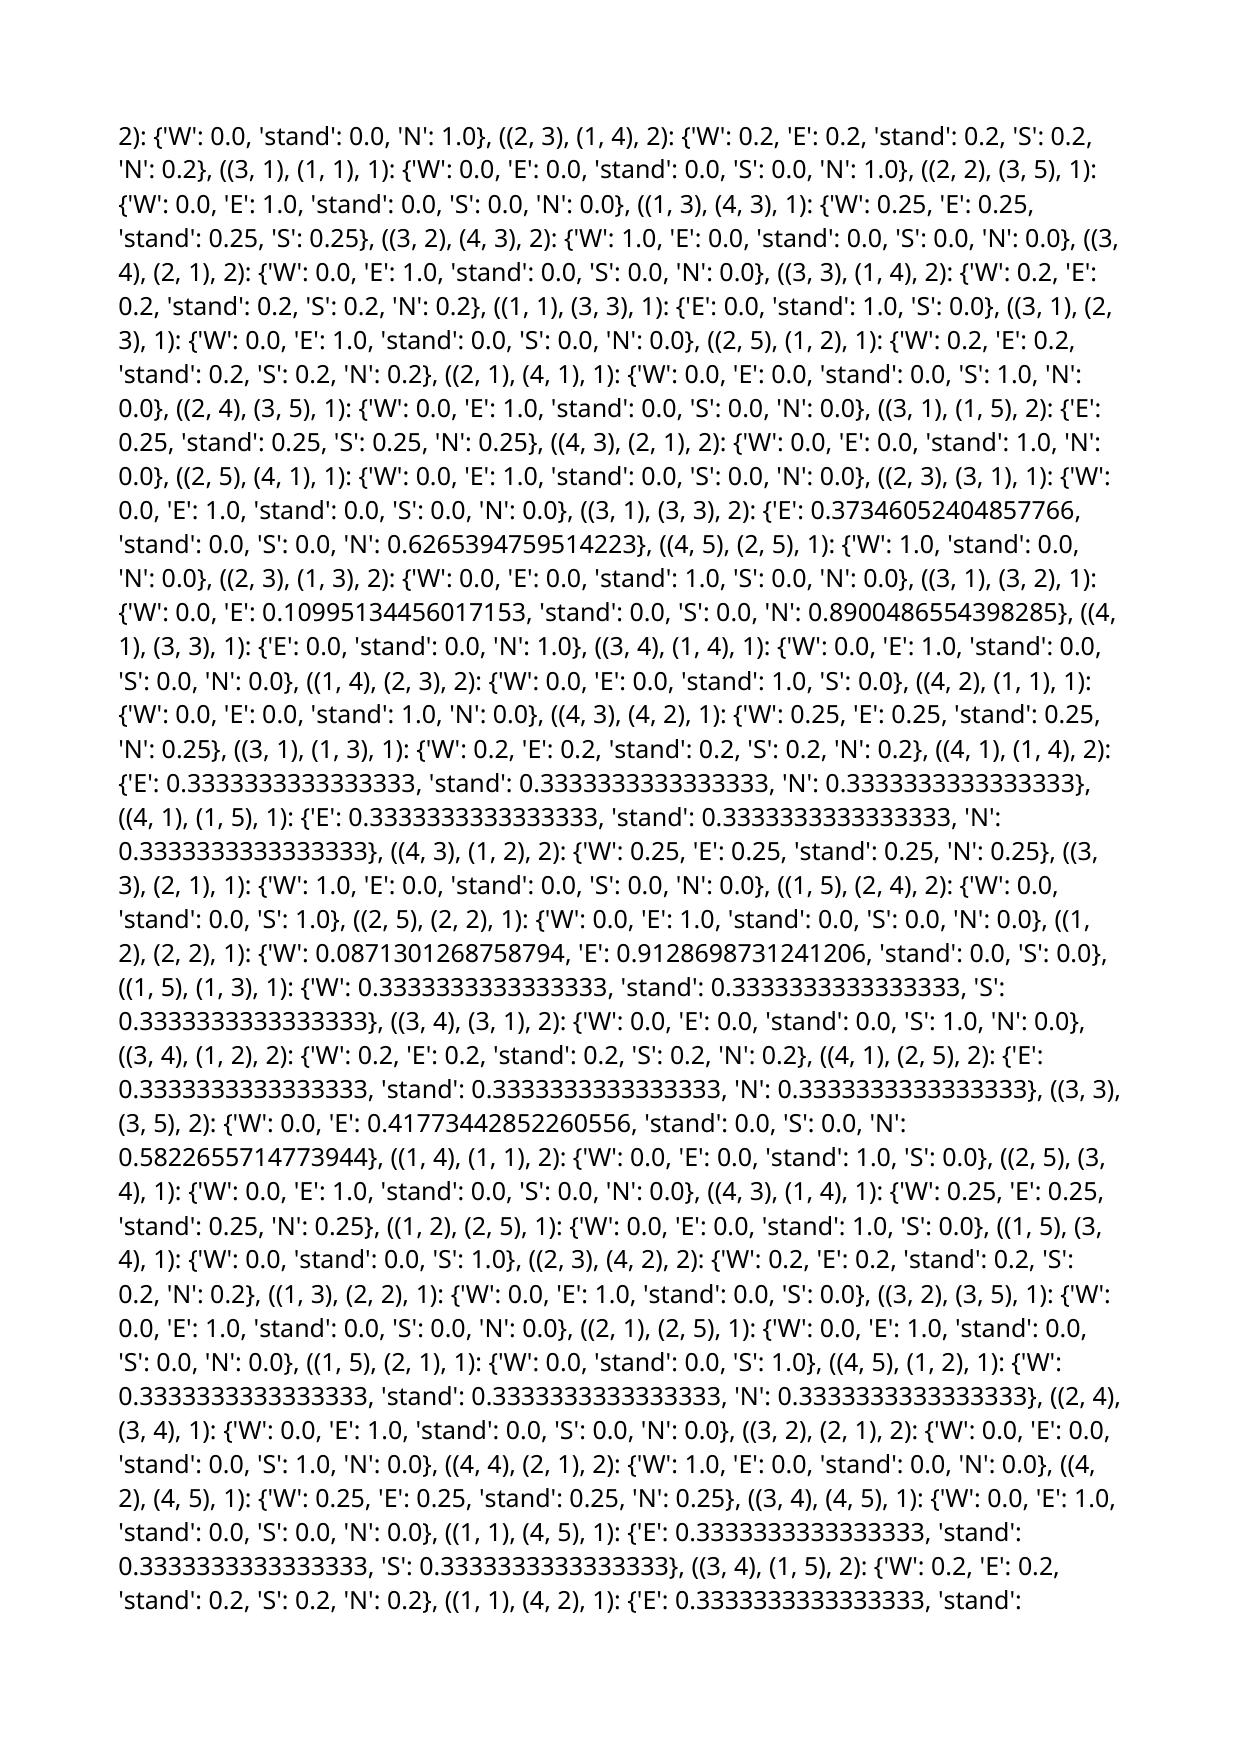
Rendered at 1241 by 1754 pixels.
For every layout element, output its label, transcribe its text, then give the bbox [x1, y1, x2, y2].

text 2): {'W': 0.0, 'stand': 0.0, 'N': 1.0}, ((2, 3), (1, 4), 2): {'W': 0.2, 'E': 0.2, 'stand': 0.2, 'S': 0.2, 'N': 0.2}, ((3, 1), (1, 1), 1): {'W': 0.0, 'E': 0.0, 'stand': 0.0, 'S': 0.0, 'N': 1.0}, ((2, 2), (3, 5), 1): {'W': 0.0, 'E': 1.0, 'stand': 0.0, 'S': 0.0, 'N': 0.0}, ((1, 3), (4, 3), 1): {'W': 0.25, 'E': 0.25, 'stand': 0.25, 'S': 0.25}, ((3, 2), (4, 3), 2): {'W': 1.0, 'E': 0.0, 'stand': 0.0, 'S': 0.0, 'N': 0.0}, ((3, 4), (2, 1), 2): {'W': 0.0, 'E': 1.0, 'stand': 0.0, 'S': 0.0, 'N': 0.0}, ((3, 3), (1, 4), 2): {'W': 0.2, 'E': 0.2, 'stand': 0.2, 'S': 0.2, 'N': 0.2}, ((1, 1), (3, 3), 1): {'E': 0.0, 'stand': 1.0, 'S': 0.0}, ((3, 1), (2, 3), 1): {'W': 0.0, 'E': 1.0, 'stand': 0.0, 'S': 0.0, 'N': 0.0}, ((2, 5), (1, 2), 1): {'W': 0.2, 'E': 0.2, 'stand': 0.2, 'S': 0.2, 'N': 0.2}, ((2, 1), (4, 1), 1): {'W': 0.0, 'E': 0.0, 'stand': 0.0, 'S': 1.0, 'N': 0.0}, ((2, 4), (3, 5), 1): {'W': 0.0, 'E': 1.0, 'stand': 0.0, 'S': 0.0, 'N': 0.0}, ((3, 1), (1, 5), 2): {'E': 0.25, 'stand': 0.25, 'S': 0.25, 'N': 0.25}, ((4, 3), (2, 1), 2): {'W': 0.0, 'E': 0.0, 'stand': 1.0, 'N': 0.0}, ((2, 5), (4, 1), 1): {'W': 0.0, 'E': 1.0, 'stand': 0.0, 'S': 0.0, 'N': 0.0}, ((2, 3), (3, 1), 1): {'W': 0.0, 'E': 1.0, 'stand': 0.0, 'S': 0.0, 'N': 0.0}, ((3, 1), (3, 3), 2): {'E': 0.37346052404857766, 'stand': 0.0, 'S': 0.0, 'N': 0.6265394759514223}, ((4, 5), (2, 5), 1): {'W': 1.0, 'stand': 0.0, 'N': 0.0}, ((2, 3), (1, 3), 2): {'W': 0.0, 'E': 0.0, 'stand': 1.0, 'S': 0.0, 'N': 0.0}, ((3, 1), (3, 2), 1): {'W': 0.0, 'E': 0.10995134456017153, 'stand': 0.0, 'S': 0.0, 'N': 0.8900486554398285}, ((4, 1), (3, 3), 1): {'E': 0.0, 'stand': 0.0, 'N': 1.0}, ((3, 4), (1, 4), 1): {'W': 0.0, 'E': 1.0, 'stand': 0.0, 'S': 0.0, 'N': 0.0}, ((1, 4), (2, 3), 2): {'W': 0.0, 'E': 0.0, 'stand': 1.0, 'S': 0.0}, ((4, 2), (1, 1), 1): {'W': 0.0, 'E': 0.0, 'stand': 1.0, 'N': 0.0}, ((4, 3), (4, 2), 1): {'W': 0.25, 'E': 0.25, 'stand': 0.25, 'N': 0.25}, ((3, 1), (1, 3), 1): {'W': 0.2, 'E': 0.2, 'stand': 0.2, 'S': 0.2, 'N': 0.2}, ((4, 1), (1, 4), 2): {'E': 0.3333333333333333, 'stand': 0.3333333333333333, 'N': 0.3333333333333333}, ((4, 1), (1, 5), 1): {'E': 0.3333333333333333, 'stand': 0.3333333333333333, 'N': 0.3333333333333333}, ((4, 3), (1, 2), 2): {'W': 0.25, 'E': 0.25, 'stand': 0.25, 'N': 0.25}, ((3, 3), (2, 1), 1): {'W': 1.0, 'E': 0.0, 'stand': 0.0, 'S': 0.0, 'N': 0.0}, ((1, 5), (2, 4), 2): {'W': 0.0, 'stand': 0.0, 'S': 1.0}, ((2, 5), (2, 2), 1): {'W': 0.0, 'E': 1.0, 'stand': 0.0, 'S': 0.0, 'N': 0.0}, ((1, 2), (2, 2), 1): {'W': 0.0871301268758794, 'E': 0.9128698731241206, 'stand': 0.0, 'S': 0.0}, ((1, 5), (1, 3), 1): {'W': 0.3333333333333333, 'stand': 0.3333333333333333, 'S': 0.3333333333333333}, ((3, 4), (3, 1), 2): {'W': 0.0, 'E': 0.0, 'stand': 0.0, 'S': 1.0, 'N': 0.0}, ((3, 4), (1, 2), 2): {'W': 0.2, 'E': 0.2, 'stand': 0.2, 'S': 0.2, 'N': 0.2}, ((4, 1), (2, 5), 2): {'E': 0.3333333333333333, 'stand': 0.3333333333333333, 'N': 0.3333333333333333}, ((3, 3), (3, 5), 2): {'W': 0.0, 'E': 0.41773442852260556, 'stand': 0.0, 'S': 0.0, 'N': 0.5822655714773944}, ((1, 4), (1, 1), 2): {'W': 0.0, 'E': 0.0, 'stand': 1.0, 'S': 0.0}, ((2, 5), (3, 4), 1): {'W': 0.0, 'E': 1.0, 'stand': 0.0, 'S': 0.0, 'N': 0.0}, ((4, 3), (1, 4), 1): {'W': 0.25, 'E': 0.25, 'stand': 0.25, 'N': 0.25}, ((1, 2), (2, 5), 1): {'W': 0.0, 'E': 0.0, 'stand': 1.0, 'S': 0.0}, ((1, 5), (3, 4), 1): {'W': 0.0, 'stand': 0.0, 'S': 1.0}, ((2, 3), (4, 2), 2): {'W': 0.2, 'E': 0.2, 'stand': 0.2, 'S': 0.2, 'N': 0.2}, ((1, 3), (2, 2), 1): {'W': 0.0, 'E': 1.0, 'stand': 0.0, 'S': 0.0}, ((3, 2), (3, 5), 1): {'W': 0.0, 'E': 1.0, 'stand': 0.0, 'S': 0.0, 'N': 0.0}, ((2, 1), (2, 5), 1): {'W': 0.0, 'E': 1.0, 'stand': 0.0, 'S': 0.0, 'N': 0.0}, ((1, 5), (2, 1), 1): {'W': 0.0, 'stand': 0.0, 'S': 1.0}, ((4, 5), (1, 2), 1): {'W': 0.3333333333333333, 'stand': 0.3333333333333333, 'N': 0.3333333333333333}, ((2, 4), (3, 4), 1): {'W': 0.0, 'E': 1.0, 'stand': 0.0, 'S': 0.0, 'N': 0.0}, ((3, 2), (2, 1), 2): {'W': 0.0, 'E': 0.0, 'stand': 0.0, 'S': 1.0, 'N': 0.0}, ((4, 4), (2, 1), 2): {'W': 1.0, 'E': 0.0, 'stand': 0.0, 'N': 0.0}, ((4, 2), (4, 5), 1): {'W': 0.25, 'E': 0.25, 'stand': 0.25, 'N': 0.25}, ((3, 4), (4, 5), 1): {'W': 0.0, 'E': 1.0, 'stand': 0.0, 'S': 0.0, 'N': 0.0}, ((1, 1), (4, 5), 1): {'E': 0.3333333333333333, 'stand': 0.3333333333333333, 'S': 0.3333333333333333}, ((3, 4), (1, 5), 2): {'W': 0.2, 'E': 0.2, 'stand': 0.2, 'S': 0.2, 'N': 0.2}, ((1, 1), (4, 2), 1): {'E': 0.3333333333333333, 'stand': [118, 118, 1122, 1617]
